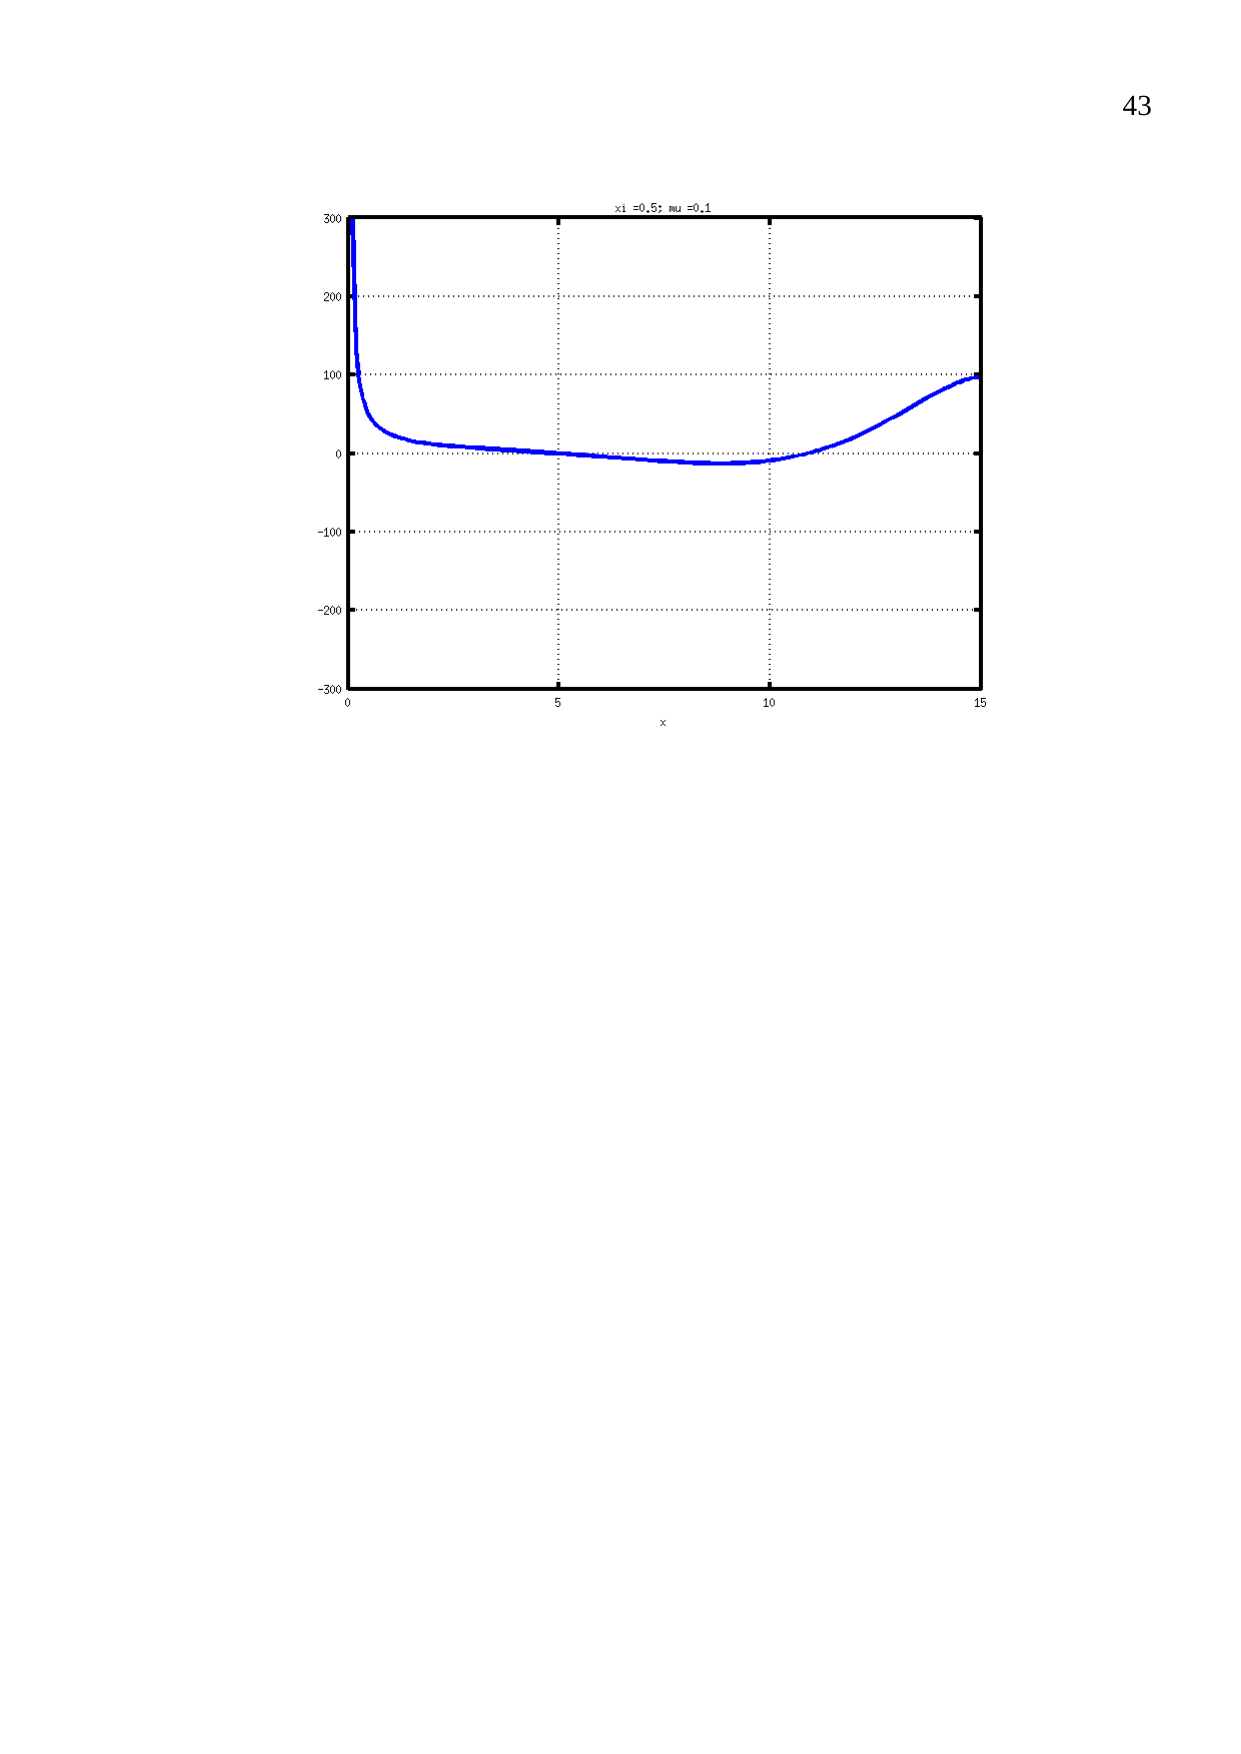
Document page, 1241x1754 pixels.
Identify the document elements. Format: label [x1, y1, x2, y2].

picture [242, 175, 1058, 752]
